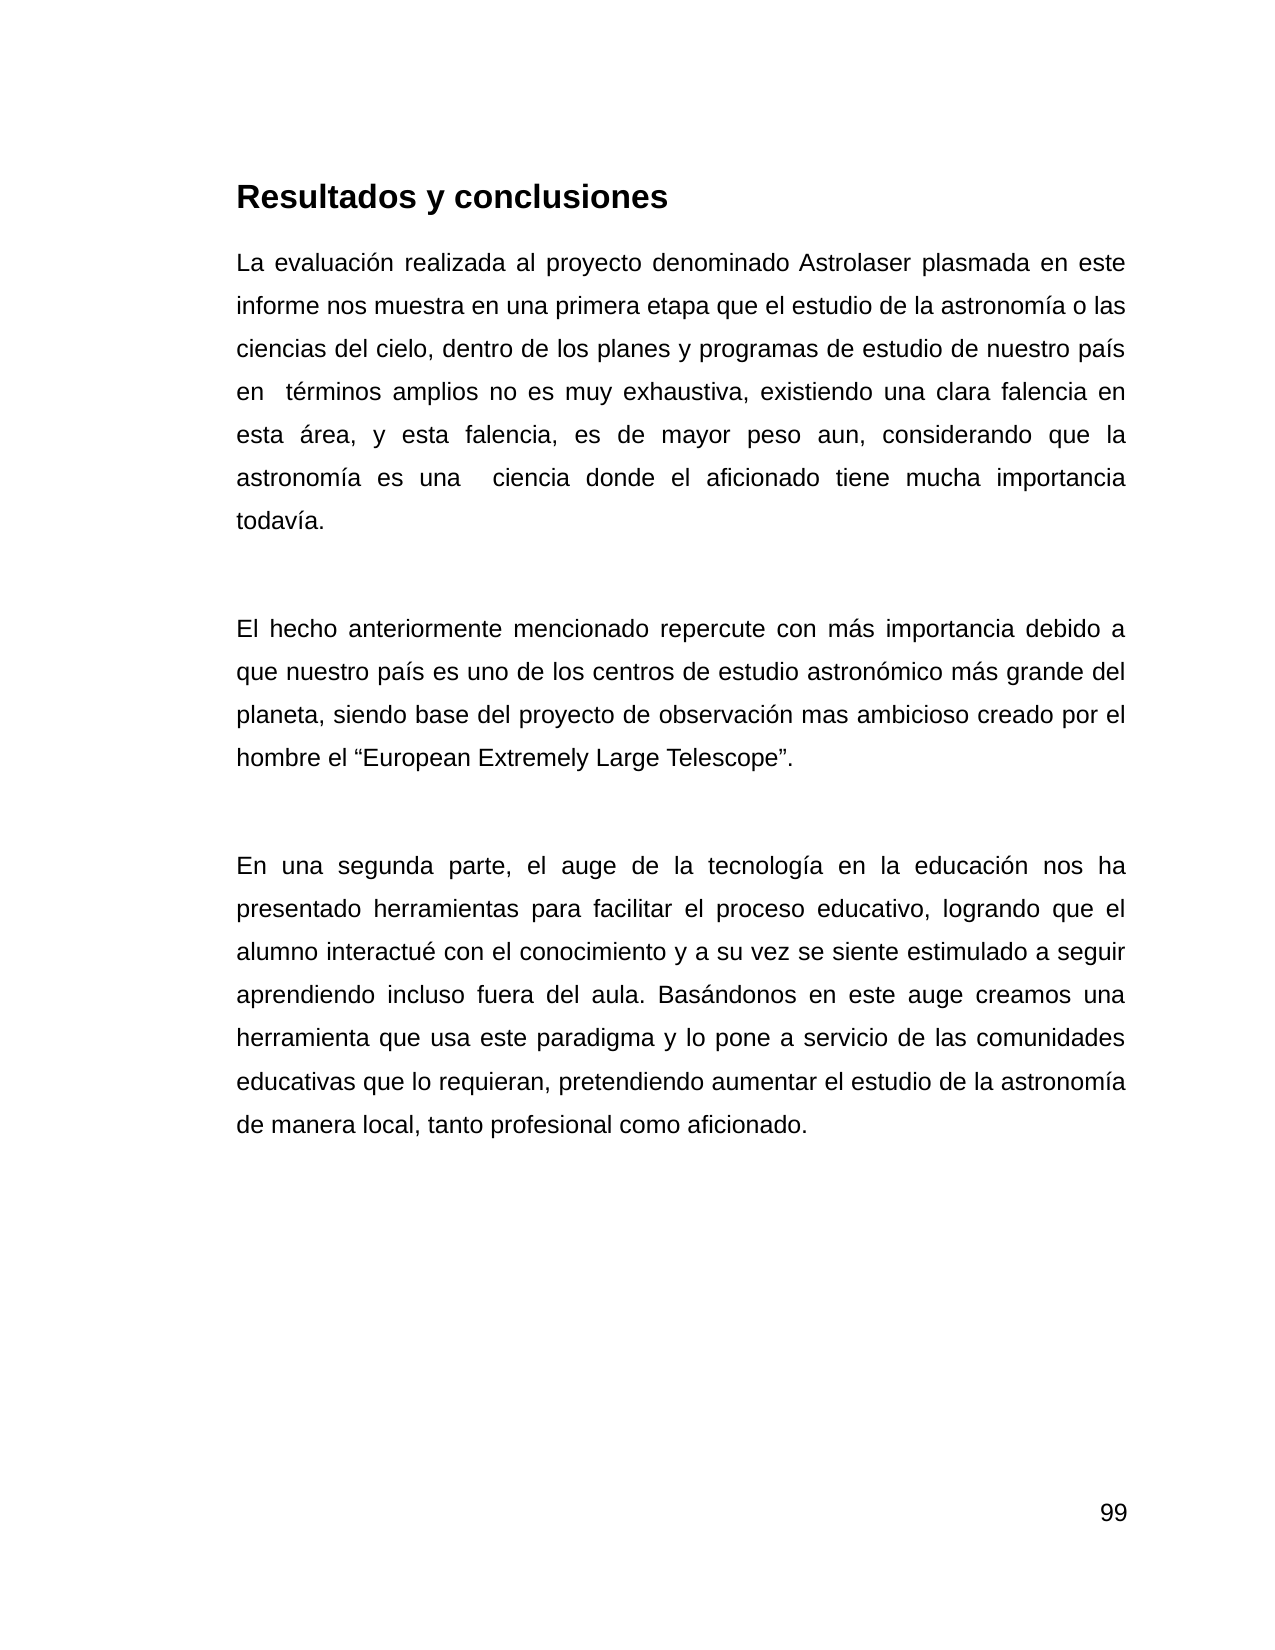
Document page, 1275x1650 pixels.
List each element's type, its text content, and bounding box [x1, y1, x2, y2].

text La evaluación realizada al proyecto denominado Astrolaser plasmada en este informe nos muestra en una primera etapa que el estudio de la astronomía o las ciencias del cielo, dentro de los planes y programas de estudio de nuestro país en términos amplios no es muy exhaustiva, existiendo una clara falencia en esta área, y esta falencia, es de mayor peso aun, considerando que la astronomía es una ciencia donde el aficionado tiene mucha importancia todavía. [236, 248, 1127, 535]
text El hecho anteriormente mencionado repercute con más importancia debido a que nuestro país es uno de los centros de estudio astronómico más grande del planeta, siendo base del proyecto de observación mas ambicioso creado por el hombre el “European Extremely Large Telescope”. [236, 614, 1127, 772]
subtitle Resultados y conclusiones [236, 177, 1127, 216]
text En una segunda parte, el auge de la tecnología en la educación nos ha presentado herramientas para facilitar el proceso educativo, logrando que el alumno interactué con el conocimiento y a su vez se siente estimulado a seguir aprendiendo incluso fuera del aula. Basándonos en este auge creamos una herramienta que usa este paradigma y lo pone a servicio de las comunidades educativas que lo requieran, pretendiendo aumentar el estudio de la astronomía de manera local, tanto profesional como aficionado. [236, 851, 1127, 1138]
